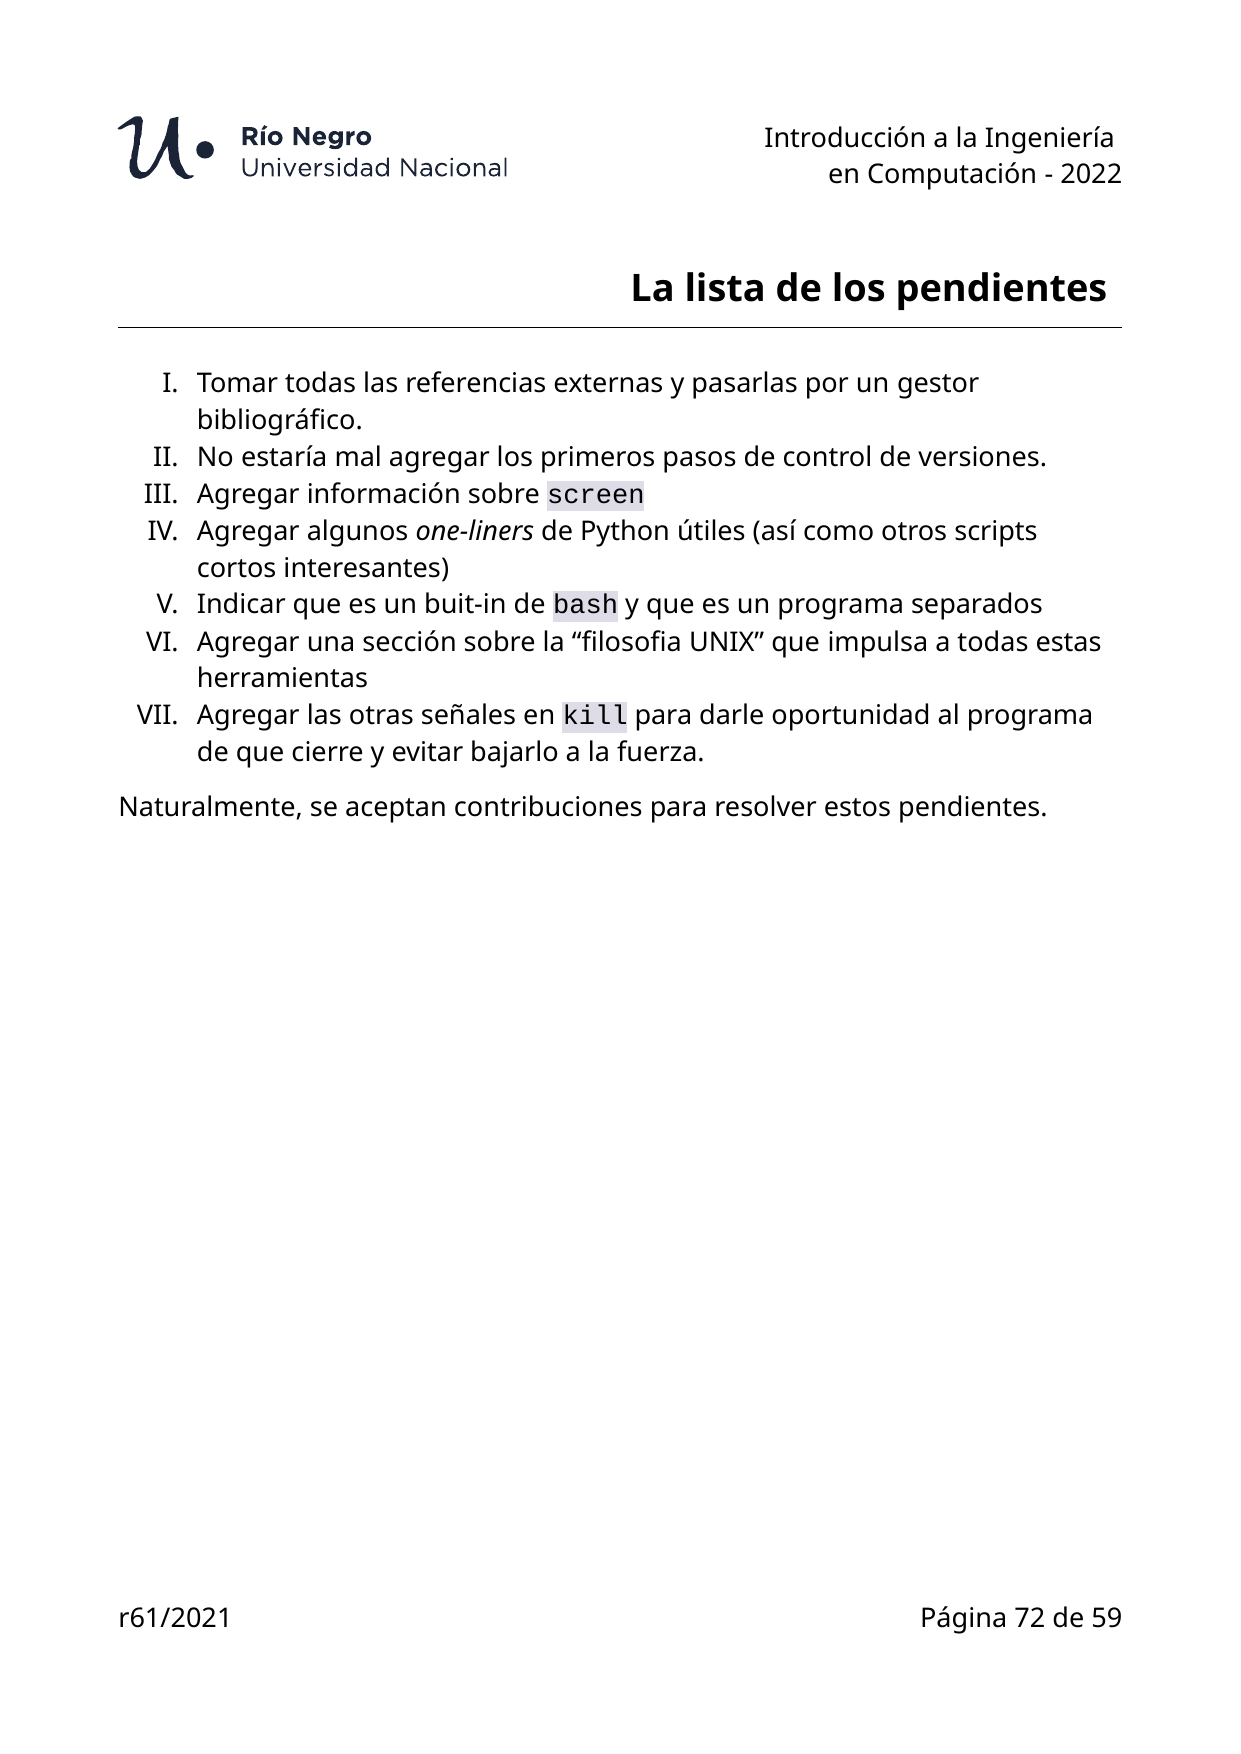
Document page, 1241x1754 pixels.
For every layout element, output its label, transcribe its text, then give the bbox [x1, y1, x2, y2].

list Agregar algunos one-liners de Python útiles (así como otros scripts cortos interesantes) [178, 511, 1122, 585]
list Tomar todas las referencias externas y pasarlas por un gestor bibliográfico. [178, 363, 1122, 437]
list Indicar que es un buit-in de bash y que es un programa separados [178, 585, 1122, 622]
subtitle La lista de los pendientes [118, 246, 1122, 327]
text Naturalmente, se aceptan contribuciones para resolver estos pendientes. [118, 787, 1122, 824]
list Agregar una sección sobre la “filosofia UNIX” que impulsa a todas estas herramientas [178, 622, 1122, 696]
list Agregar las otras señales en kill para darle oportunidad al programa de que cierre y evitar bajarlo a la fuerza. [178, 696, 1122, 770]
list Agregar información sobre screen [178, 474, 1122, 511]
list No estaría mal agregar los primeros pasos de control de versiones. [178, 437, 1122, 474]
